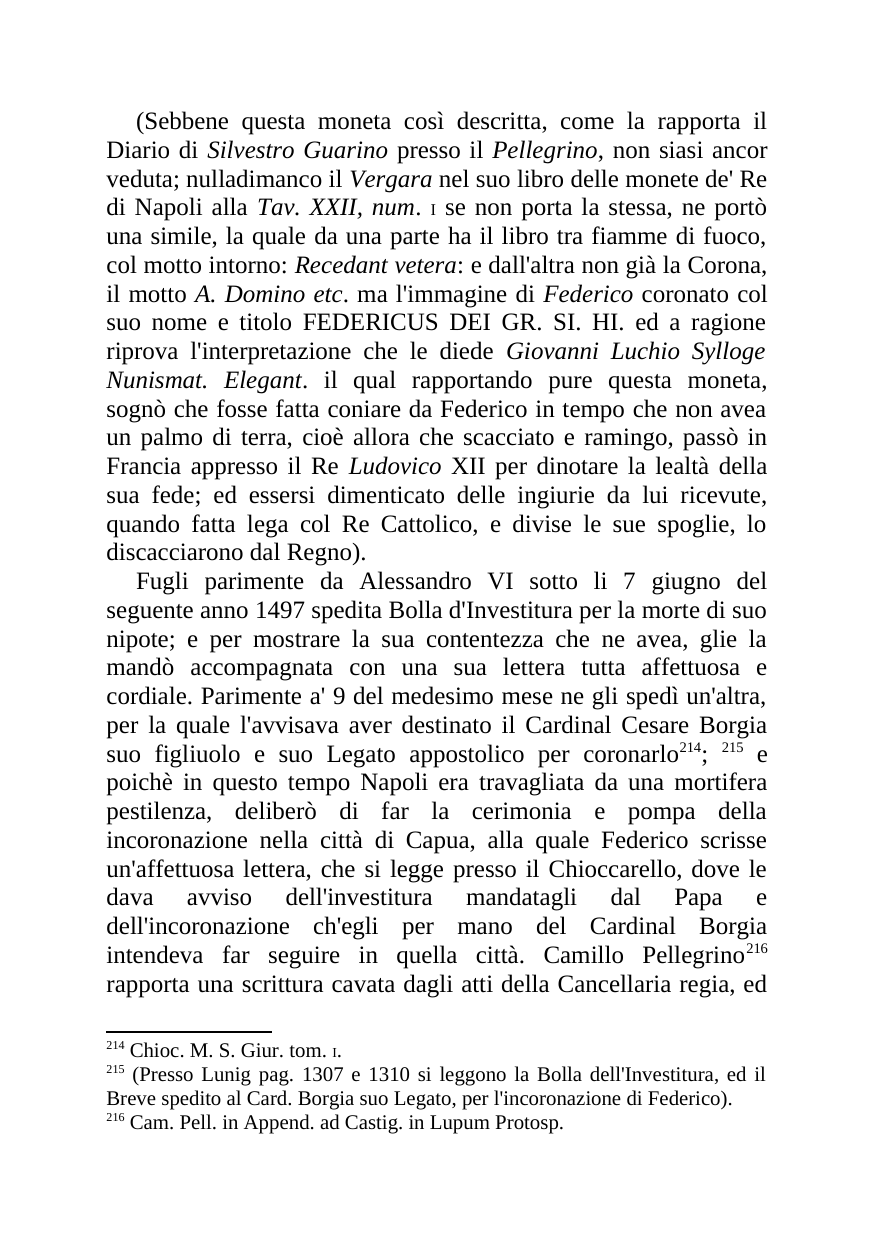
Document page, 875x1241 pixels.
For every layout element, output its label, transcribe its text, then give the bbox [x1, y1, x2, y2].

text (Sebbene questa moneta così descritta, come la rapporta il Diario di Silvestro Guarino presso il Pellegrino, non siasi ancor veduta; nulladimanco il Vergara nel suo libro delle monete de' Re di Napoli alla Tav. XXII, num. i se non porta la stessa, ne portò una simile, la quale da una parte ha il libro tra fiamme di fuoco, col motto intorno: Recedant vetera: e dall'altra non già la Corona, il motto A. Domino etc. ma l'immagine di Federico coronato col suo nome e titolo FEDERICUS DEI GR. SI. HI. ed a ragione riprova l'interpretazione che le diede Giovanni Luchio Sylloge Nunismat. Elegant. il qual rapportando pure questa moneta, sognò che fosse fatta coniare da Federico in tempo che non avea un palmo di terra, cioè allora che scacciato e ramingo, passò in Francia appresso il Re Ludovico XII per dinotare la lealtà della sua fede; ed essersi dimenticato delle ingiurie da lui ricevute, quando fatta lega col Re Cattolico, e divise le sue spoglie, lo discacciarono dal Regno). [106, 106, 768, 566]
text (Presso Lunig pag. 1307 e 1310 si leggono la Bolla dell'Investitura, ed il Breve spedito al Card. Borgia suo Legato, per l'incoronazione di Federico). [106, 1062, 768, 1110]
text Cam. Pell. in Append. ad Castig. in Lupum Protosp. [106, 1110, 768, 1134]
text Fugli parimente da Alessandro VI sotto li 7 giugno del seguente anno 1497 spedita Bolla d'Investitura per la morte di suo nipote; e per mostrare la sua contentezza che ne avea, glie la mandò accompagnata con una sua lettera tutta affettuosa e cordiale. Parimente a' 9 del medesimo mese ne gli spedì un'altra, per la quale l'avvisava aver destinato il Cardinal Cesare Borgia suo figliuolo e suo Legato appostolico per coronarlo; e poichè in questo tempo Napoli era travagliata da una mortifera pestilenza, deliberò di far la cerimonia e pompa della incoronazione nella città di Capua, alla quale Federico scrisse un'affettuosa lettera, che si legge presso il Chioccarello, dove le dava avviso dell'investitura mandatagli dal Papa e dell'incoronazione ch'egli per mano del Cardinal Borgia intendeva far seguire in quella città. Camillo Pellegrino rapporta una scrittura cavata dagli atti della Cancellaria regia, ed [106, 566, 768, 997]
text Chioc. M. S. Giur. tom. i. [106, 1038, 768, 1062]
